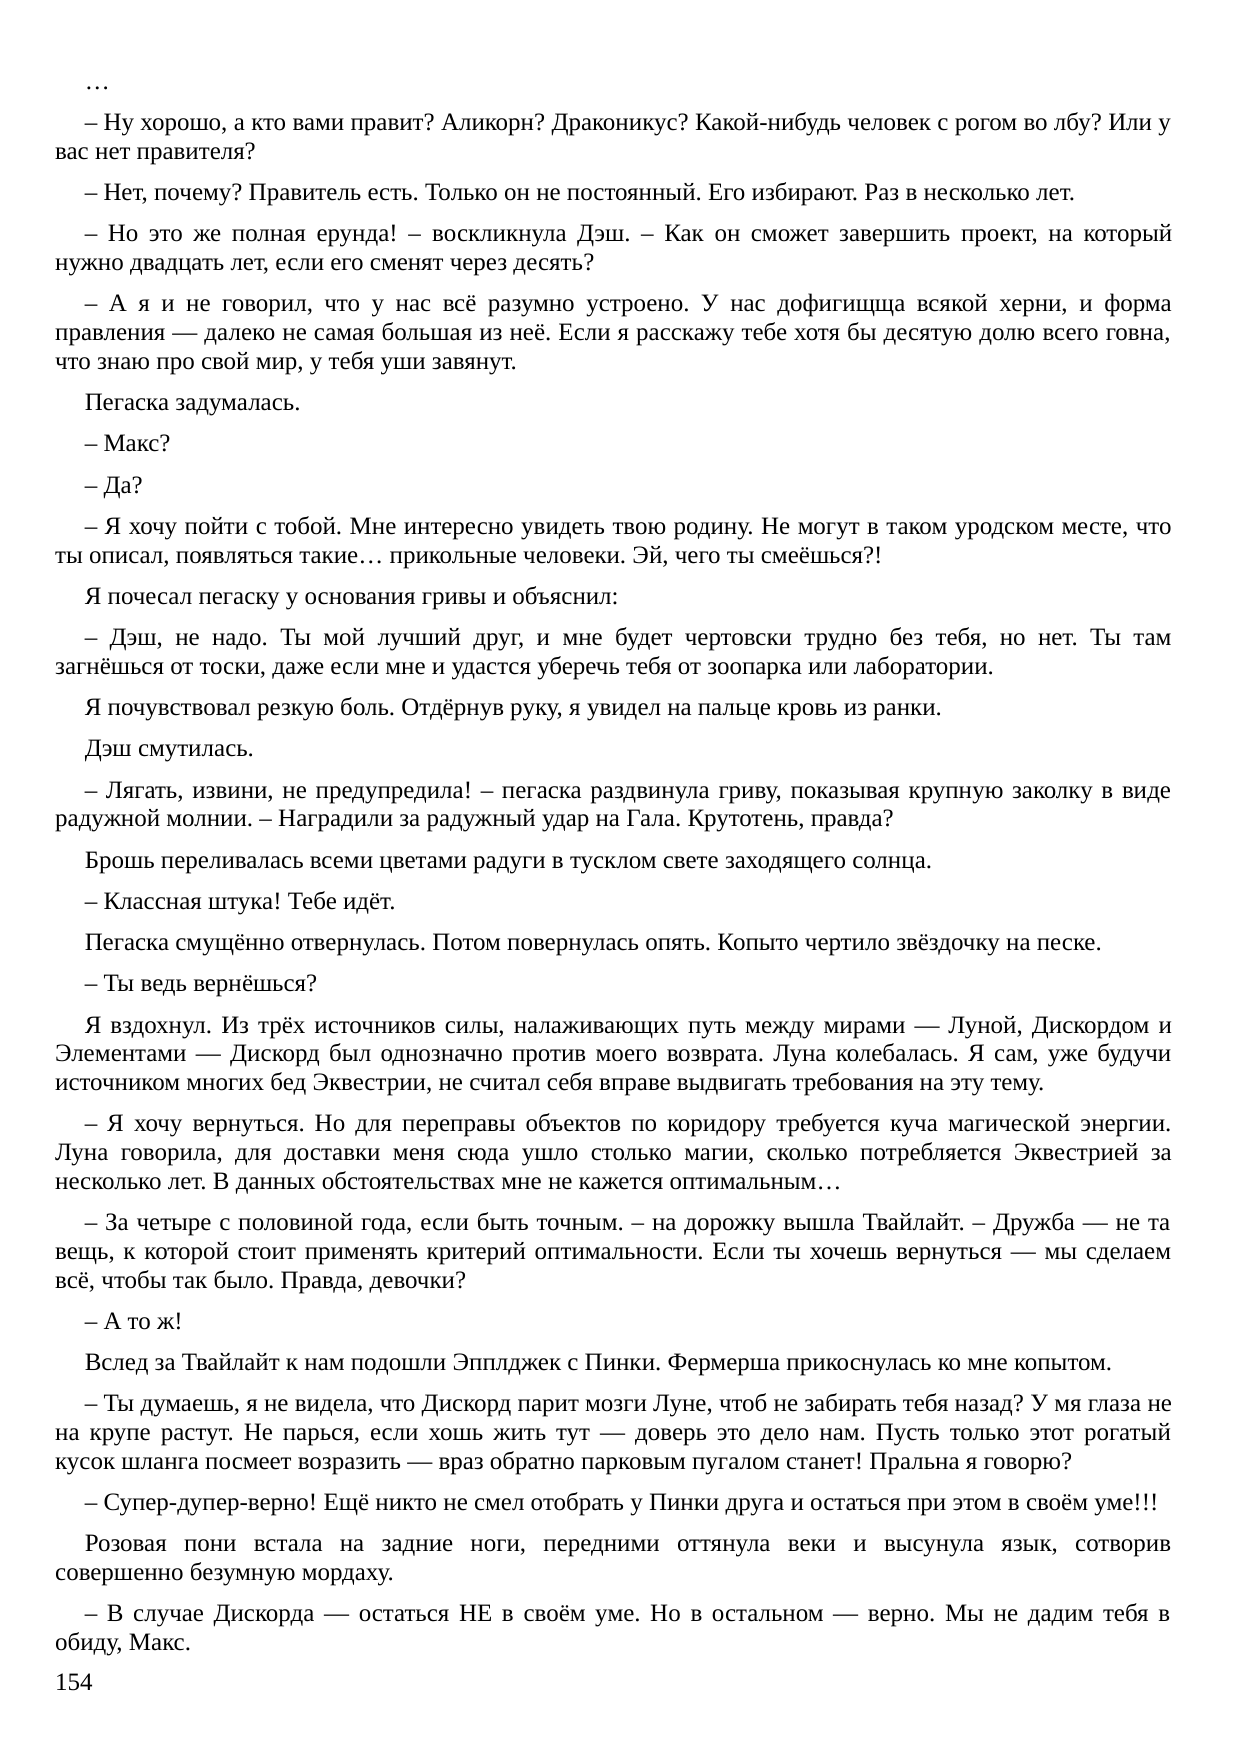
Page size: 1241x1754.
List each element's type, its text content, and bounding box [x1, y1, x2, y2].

text – Классная штука! Тебе идёт. [55, 886, 1173, 915]
text – Ну хорошо, а кто вами правит? Аликорн? Драконикус? Какой-нибудь человек с рогом во лбу? Или у вас нет правителя? [55, 107, 1173, 165]
text – В случае Дискорда — остаться НЕ в своём уме. Но в остальном — верно. Мы не дадим тебя в обиду, Макс. [55, 1598, 1173, 1656]
text Вслед за Твайлайт к нам подошли Эпплджек с Пинки. Фермерша прикоснулась ко мне копытом. [55, 1347, 1173, 1376]
text Розовая пони встала на задние ноги, передними оттянула веки и высунула язык, сотворив совершенно безумную мордаху. [55, 1528, 1173, 1586]
text – Ты ведь вернёшься? [55, 968, 1173, 997]
text – Но это же полная ерунда! – воскликнула Дэш. – Как он сможет завершить проект, на который нужно двадцать лет, если его сменят через десять? [55, 218, 1173, 276]
text – Макс? [55, 428, 1173, 457]
text Я почесал пегаску у основания гривы и объяснил: [55, 581, 1173, 610]
text – Лягать, извини, не предупредила! – пегаска раздвинула гриву, показывая крупную заколку в виде радужной молнии. – Наградили за радужный удар на Гала. Крутотень, правда? [55, 775, 1173, 832]
text – Я хочу вернуться. Но для переправы объектов по коридору требуется куча магической энергии. Луна говорила, для доставки меня сюда ушло столько магии, сколько потребляется Эквестрией за несколько лет. В данных обстоятельствах мне не кажется оптимальным… [55, 1108, 1173, 1195]
text – Ты думаешь, я не видела, что Дискорд парит мозги Луне, чтоб не забирать тебя назад? У мя глаза не на крупе растут. Не парься, если хошь жить тут — доверь это дело нам. Пусть только этот рогатый кусок шланга посмеет возразить — враз обратно парковым пугалом станет! Пральна я говорю? [55, 1388, 1173, 1475]
text – Нет, почему? Правитель есть. Только он не постоянный. Его избирают. Раз в несколько лет. [55, 177, 1173, 206]
text … [55, 66, 1173, 95]
text Пегаска задумалась. [55, 387, 1173, 416]
text – Я хочу пойти с тобой. Мне интересно увидеть твою родину. Не могут в таком уродском месте, что ты описал, появляться такие… прикольные человеки. Эй, чего ты смеёшься?! [55, 511, 1173, 568]
text Пегаска смущённо отвернулась. Потом повернулась опять. Копыто чертило звёздочку на песке. [55, 927, 1173, 956]
text – А я и не говорил, что у нас всё разумно устроено. У нас дофигищща всякой херни, и форма правления — далеко не самая большая из неё. Если я расскажу тебе хотя бы десятую долю всего говна, что знаю про свой мир, у тебя уши завянут. [55, 288, 1173, 375]
text – Супер-дупер-верно! Ещё никто не смел отобрать у Пинки друга и остаться при этом в своём уме!!! [55, 1487, 1173, 1516]
text Я почувствовал резкую боль. Отдёрнув руку, я увидел на пальце кровь из ранки. [55, 692, 1173, 721]
text – Да? [55, 470, 1173, 498]
text – За четыре с половиной года, если быть точным. – на дорожку вышла Твайлайт. – Дружба — не та вещь, к которой стоит применять критерий оптимальности. Если ты хочешь вернуться — мы сделаем всё, чтобы так было. Правда, девочки? [55, 1207, 1173, 1293]
text – Дэш, не надо. Ты мой лучший друг, и мне будет чертовски трудно без тебя, но нет. Ты там загнёшься от тоски, даже если мне и удастся уберечь тебя от зоопарка или лаборатории. [55, 622, 1173, 680]
text – А то ж! [55, 1306, 1173, 1335]
text Дэш смутилась. [55, 733, 1173, 762]
text Я вздохнул. Из трёх источников силы, налаживающих путь между мирами — Луной, Дискордом и Элементами — Дискорд был однозначно против моего возврата. Луна колебалась. Я сам, уже будучи источником многих бед Эквестрии, не считал себя вправе выдвигать требования на эту тему. [55, 1010, 1173, 1096]
text Брошь переливалась всеми цветами радуги в тусклом свете заходящего солнца. [55, 845, 1173, 873]
